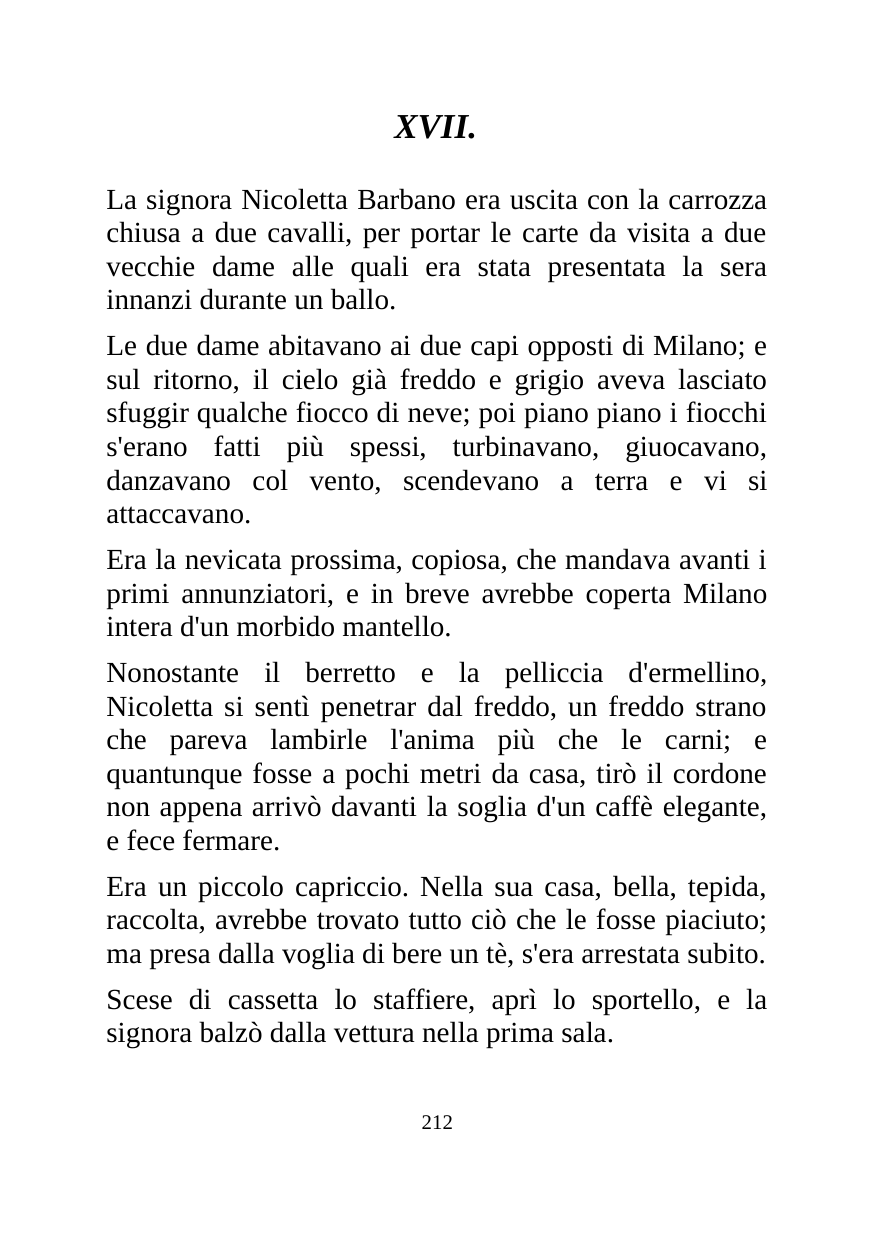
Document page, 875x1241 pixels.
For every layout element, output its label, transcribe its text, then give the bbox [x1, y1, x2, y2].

text Era un piccolo capriccio. Nella sua casa, bella, tepida, raccolta, avrebbe trovato tutto ciò che le fosse piaciuto; ma presa dalla voglia di bere un tè, s'era arrestata subito. [106, 869, 768, 969]
subtitle XVII. [106, 106, 768, 146]
text Era la nevicata prossima, copiosa, che mandava avanti i primi annunziatori, e in breve avrebbe coperta Milano intera d'un morbido mantello. [106, 542, 768, 643]
text Nonostante il berretto e la pelliccia d'ermellino, Nicoletta si sentì penetrar dal freddo, un freddo strano che pareva lambirle l'anima più che le carni; e quantunque fosse a pochi metri da casa, tirò il cordone non appena arrivò davanti la soglia d'un caffè elegante, e fece fermare. [106, 655, 768, 856]
text Le due dame abitavano ai due capi opposti di Milano; e sul ritorno, il cielo già freddo e grigio aveva lasciato sfuggir qualche fiocco di neve; poi piano piano i fiocchi s'erano fatti più spessi, turbinavano, giuocavano, danzavano col vento, scendevano a terra e vi si attaccavano. [106, 328, 768, 530]
text Scese di cassetta lo staffiere, aprì lo sportello, e la signora balzò dalla vettura nella prima sala. [106, 982, 768, 1049]
text La signora Nicoletta Barbano era uscita con la carrozza chiusa a due cavalli, per portar le carte da visita a due vecchie dame alle quali era stata presentata la sera innanzi durante un ballo. [106, 182, 768, 316]
